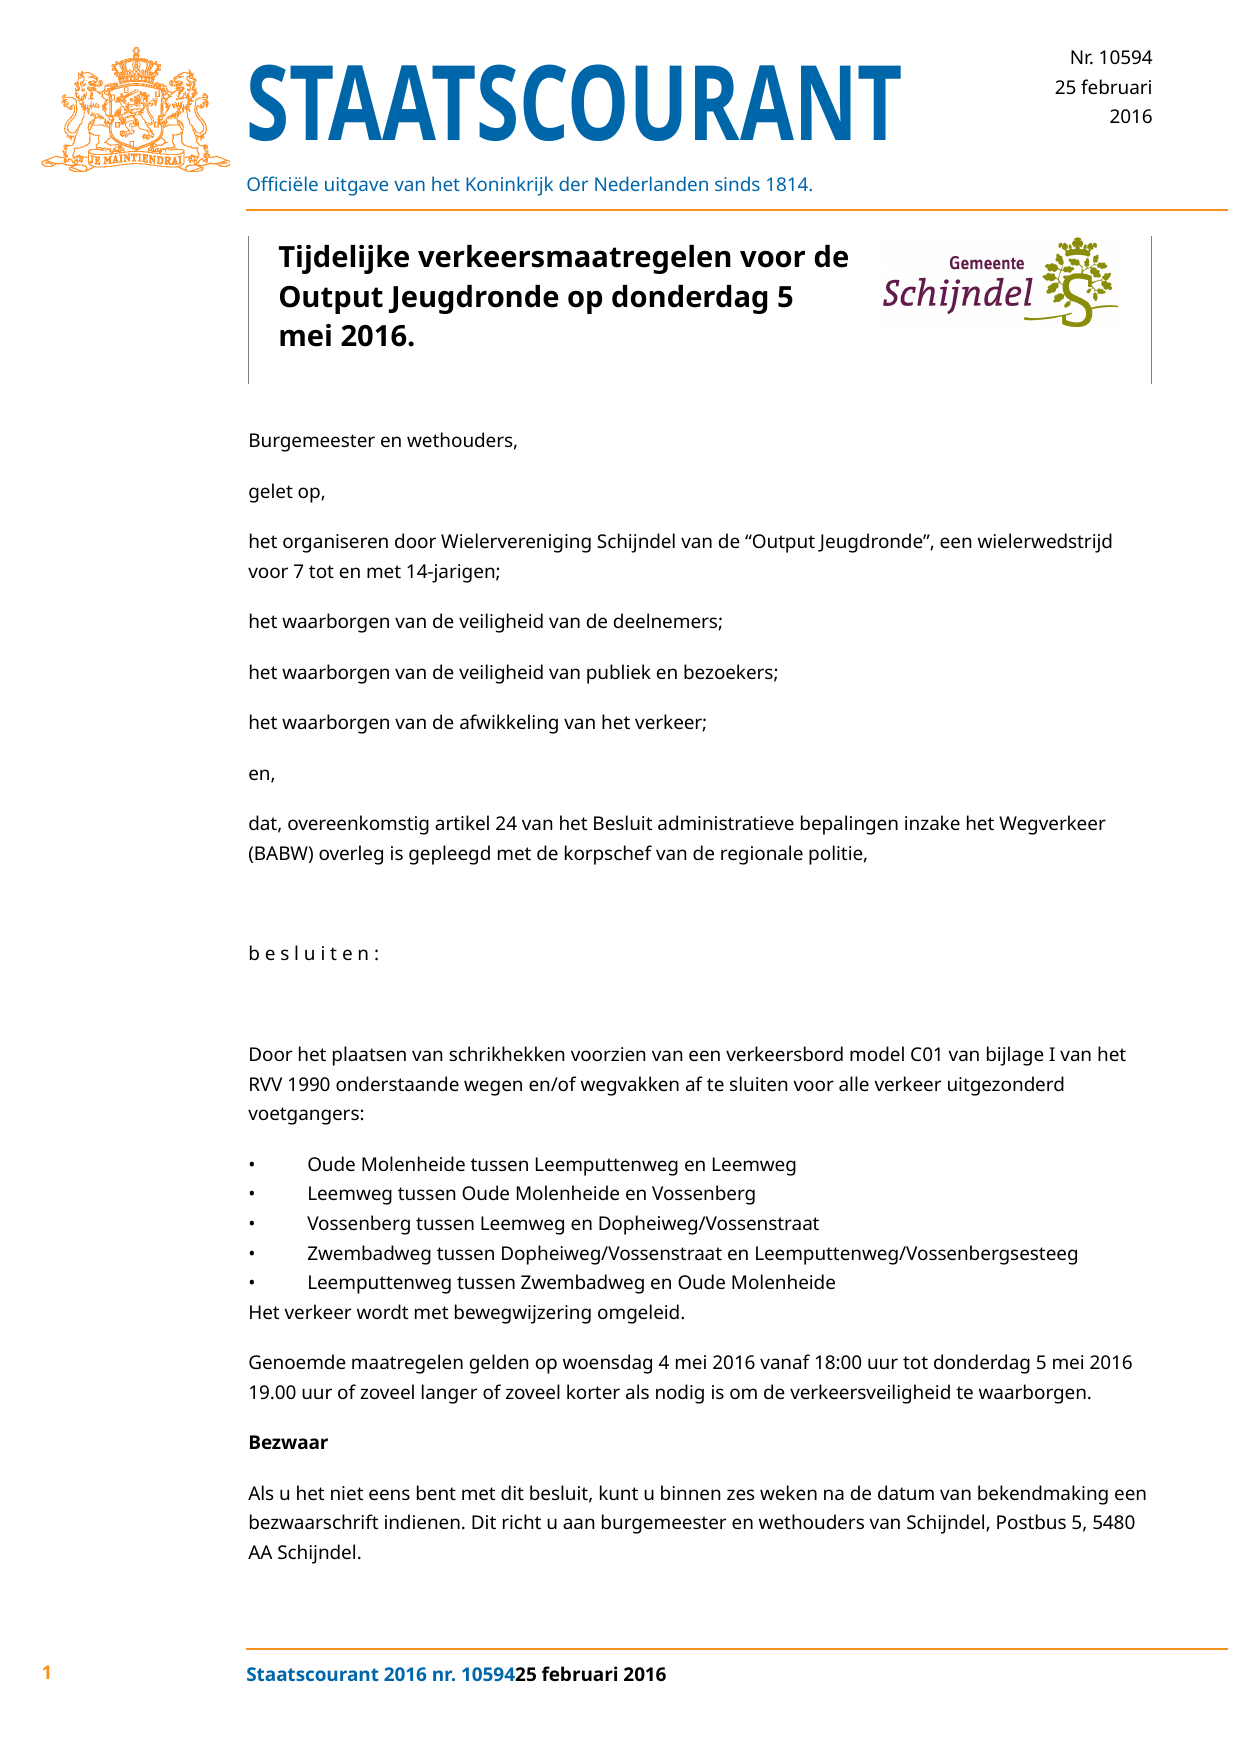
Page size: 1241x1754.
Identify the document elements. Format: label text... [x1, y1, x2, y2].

picture [41, 47, 231, 172]
list Vossenberg tussen Leemweg en Dopheiweg/Vossenstraat [248, 1210, 1152, 1236]
text het waarborgen van de veiligheid van de deelnemers; [248, 608, 1152, 634]
picture [882, 236, 1119, 328]
text en, [248, 760, 1152, 785]
text b e s l u i t e n : [248, 941, 1152, 966]
text dat, overeenkomstig artikel 24 van het Besluit administratieve bepalingen inzake het Wegverkeer (BABW) overleg is gepleegd met de korpschef van de regionale politie, [248, 810, 1152, 865]
list Leemweg tussen Oude Molenheide en Vossenberg [248, 1181, 1152, 1206]
text Door het plaatsen van schrikhekken voorzien van een verkeersbord model C01 van bijlage I van het RVV 1990 onderstaande wegen en/of wegvakken af te sluiten voor alle verkeer uitgezonderd voetgangers: [248, 1041, 1152, 1126]
text Het verkeer wordt met bewegwijzering omgeleid. [248, 1299, 1152, 1324]
text het organiseren door Wielervereniging Schijndel van de “Output Jeugdronde”, een wielerwedstrijd voor 7 tot en met 14-jarigen; [248, 528, 1152, 584]
list Zwembadweg tussen Dopheiweg/Vossenstraat en Leemputtenweg/Vossenbergsesteeg [248, 1240, 1152, 1265]
text gelet op, [248, 478, 1152, 504]
text het waarborgen van de afwikkeling van het verkeer; [248, 709, 1152, 735]
text Genoemde maatregelen gelden op woensdag 4 mei 2016 vanaf 18:00 uur tot donderdag 5 mei 2016 19.00 uur of zoveel langer of zoveel korter als nodig is om de verkeersveiligheid te waarborgen. [248, 1349, 1152, 1404]
text Als u het niet eens bent met dit besluit, kunt u binnen zes weken na de datum van bekendmaking een bezwaarschrift indienen. Dit richt u aan burgemeester en wethouders van Schijndel, Postbus 5, 5480 AA Schijndel. [248, 1480, 1152, 1564]
list Oude Molenheide tussen Leemputtenweg en Leemweg [248, 1151, 1152, 1177]
table_header Tijdelijke verkeersmaatregelen voor de Output Jeugdronde op donderdag 5 mei 2016. [249, 236, 850, 384]
text Burgemeester en wethouders, [248, 428, 1152, 453]
table_header [850, 236, 1151, 384]
text het waarborgen van de veiligheid van publiek en bezoekers; [248, 659, 1152, 684]
list Leemputtenweg tussen Zwembadweg en Oude Molenheide [248, 1269, 1152, 1295]
text Bezwaar [248, 1429, 1152, 1455]
